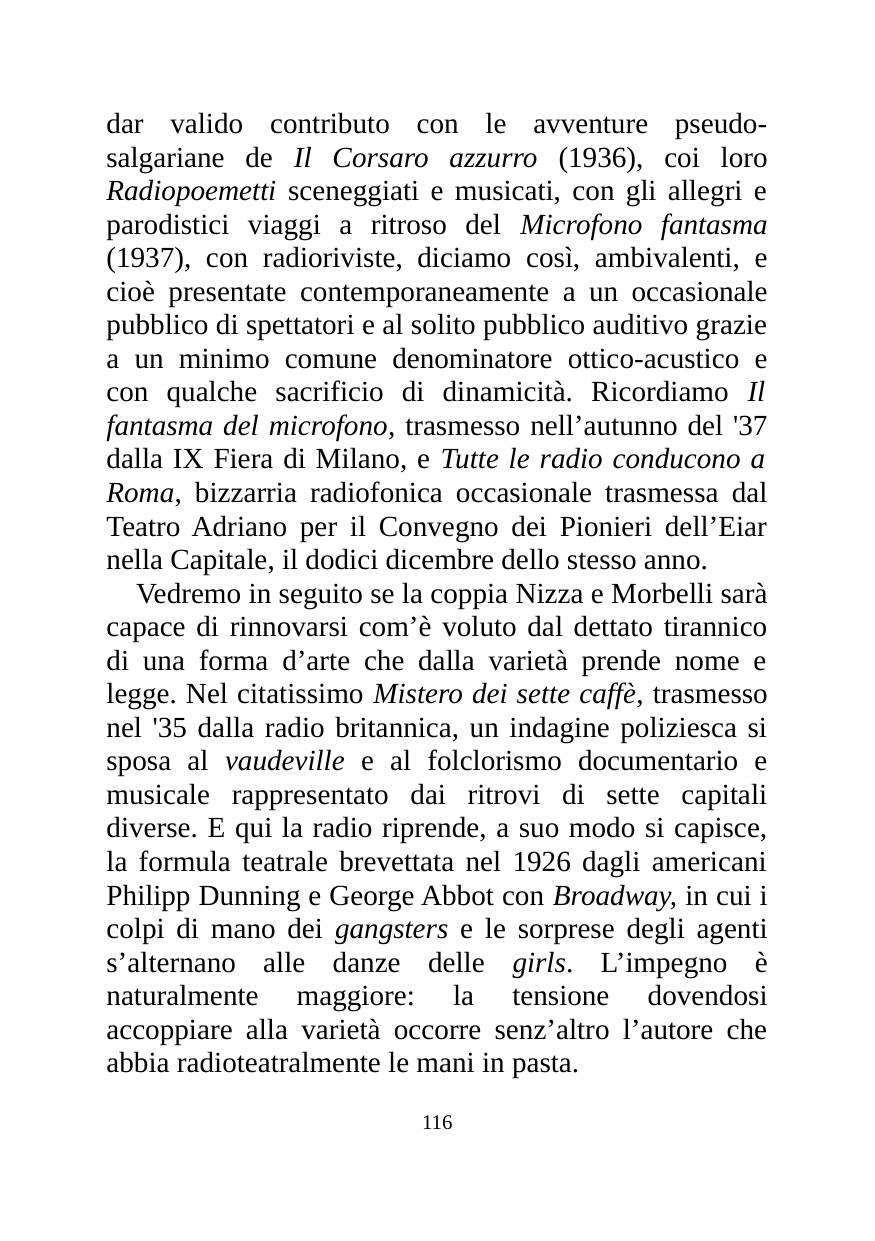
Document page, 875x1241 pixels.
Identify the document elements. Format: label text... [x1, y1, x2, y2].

text Vedremo in seguito se la coppia Nizza e Morbelli sarà capace di rinnovarsi com’è voluto dal dettato tirannico di una forma d’arte che dalla varietà prende nome e legge. Nel citatissimo Mistero dei sette caffè, trasmesso nel '35 dalla radio britannica, un indagine poliziesca si sposa al vaudeville e al folclorismo documentario e musicale rappresentato dai ritrovi di sette capitali diverse. E qui la radio riprende, a suo modo si capisce, la formula teatrale brevettata nel 1926 dagli americani Philipp Dunning e George Abbot con Broadway, in cui i colpi di mano dei gangsters e le sorprese degli agenti s’alternano alle danze delle girls. L’impegno è naturalmente maggiore: la tensione dovendosi accoppiare alla varietà occorre senz’altro l’autore che abbia radioteatralmente le mani in pasta. [106, 576, 768, 1079]
text dar valido contributo con le avventure pseudo-salgariane de Il Corsaro azzurro (1936), coi loro Radiopoemetti sceneggiati e musicati, con gli allegri e parodistici viaggi a ritroso del Microfono fantasma (1937), con radioriviste, diciamo così, ambivalenti, e cioè presentate contemporaneamente a un occasionale pubblico di spettatori e al solito pubblico auditivo grazie a un minimo comune denominatore ottico-acustico e con qualche sacrificio di dinamicità. Ricordiamo Il fantasma del microfono, trasmesso nell’autunno del '37 dalla IX Fiera di Milano, e Tutte le radio conducono a Roma, bizzarria radiofonica occasionale trasmessa dal Teatro Adriano per il Convegno dei Pionieri dell’Eiar nella Capitale, il dodici dicembre dello stesso anno. [106, 106, 768, 576]
